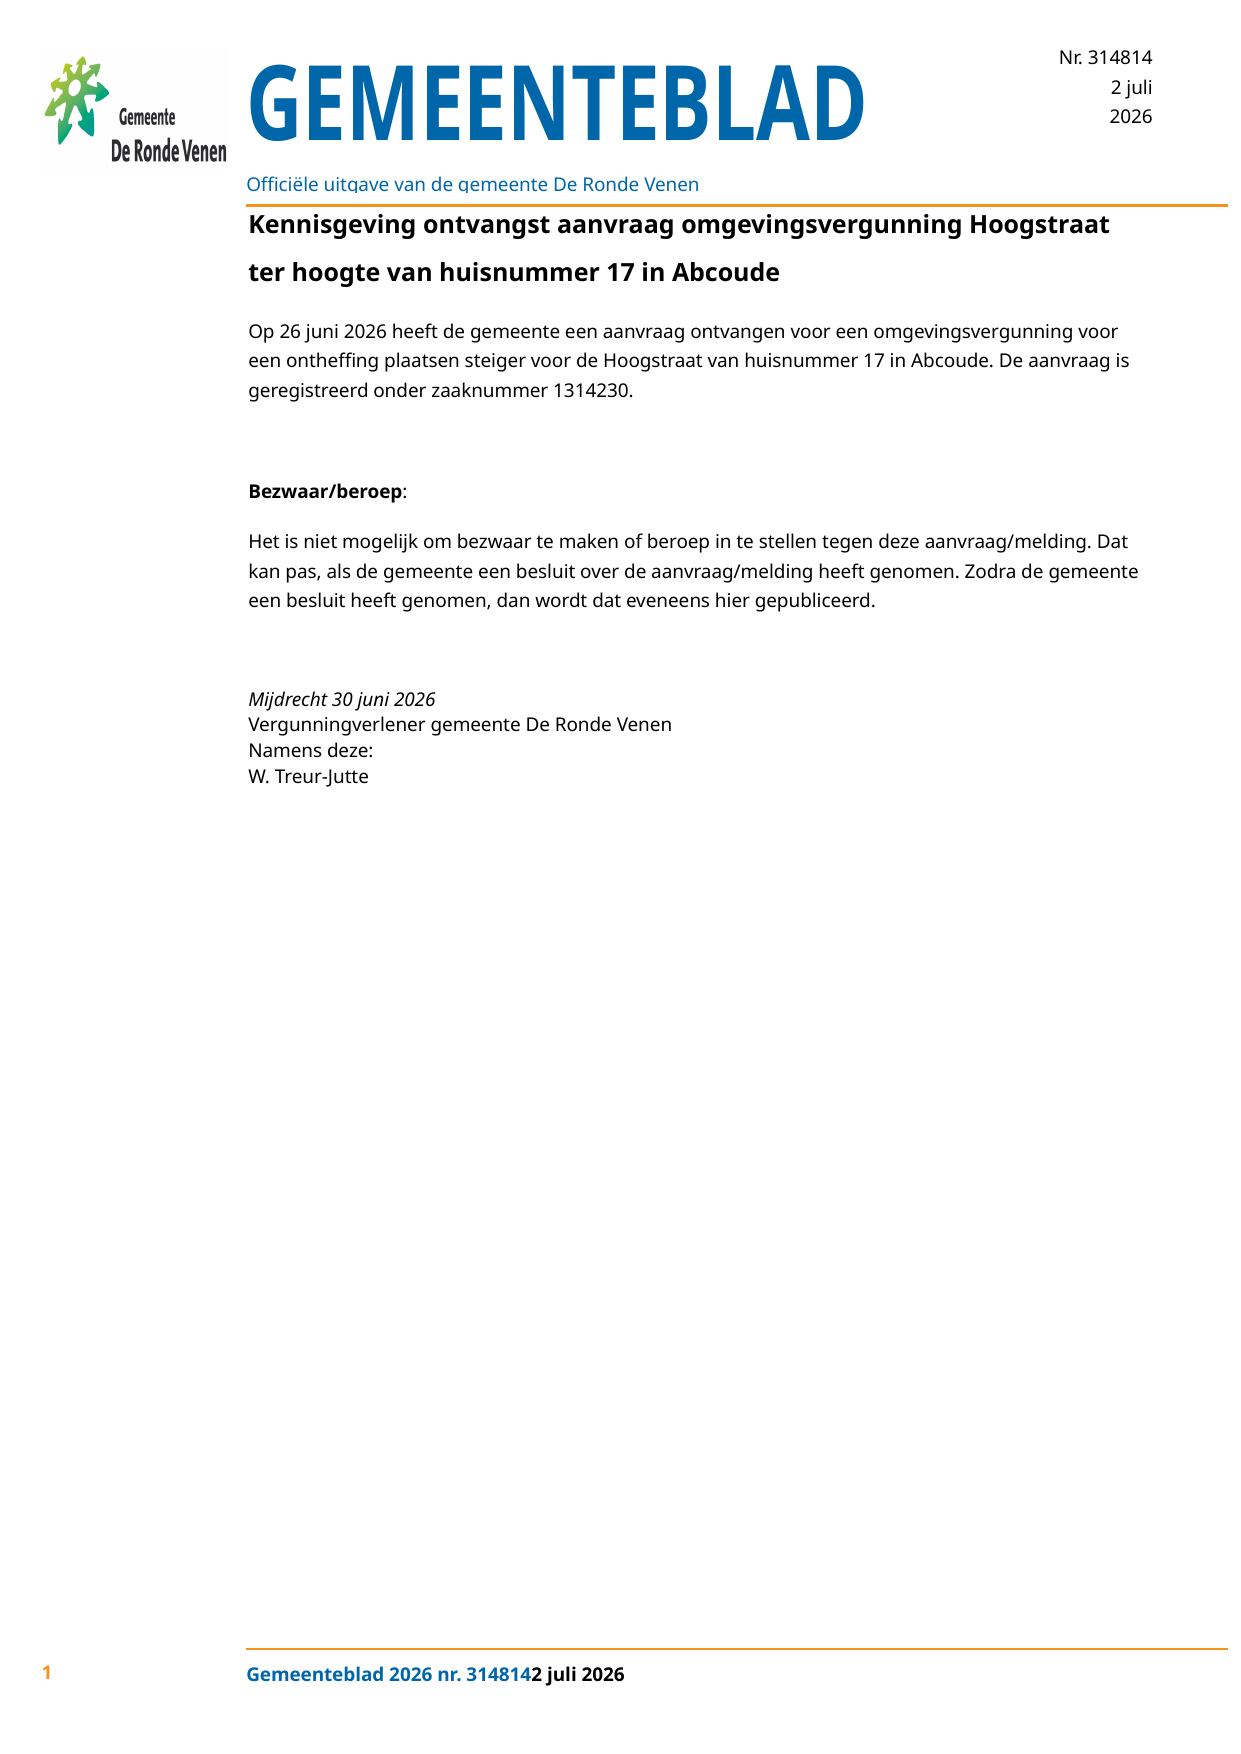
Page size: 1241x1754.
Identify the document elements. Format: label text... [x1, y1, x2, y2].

text Het is niet mogelijk om bezwaar te maken of beroep in te stellen tegen deze aanvraag/melding. Dat kan pas, als de gemeente een besluit over de aanvraag/melding heeft genomen. Zodra de gemeente een besluit heeft genomen, dan wordt dat eveneens hier gepubliceerd. [248, 528, 1152, 613]
picture [41, 47, 231, 172]
text Mijdrecht 30 juni 2026 [248, 686, 1152, 711]
text Bezwaar/beroep: [248, 478, 1152, 504]
text W. Treur-Jutte [248, 763, 1152, 789]
text Kennisgeving ontvangst aanvraag omgevingsvergunning Hoogstraat ter hoogte van huisnummer 17 in Abcoude [248, 207, 1152, 288]
text Namens deze: [248, 737, 1152, 763]
text Vergunningverlener gemeente De Ronde Venen [248, 711, 1152, 737]
text Op 26 juni 2026 heeft de gemeente een aanvraag ontvangen voor een omgevingsvergunning voor een ontheffing plaatsen steiger voor de Hoogstraat van huisnummer 17 in Abcoude. De aanvraag is geregistreerd onder zaaknummer 1314230. [248, 318, 1152, 403]
